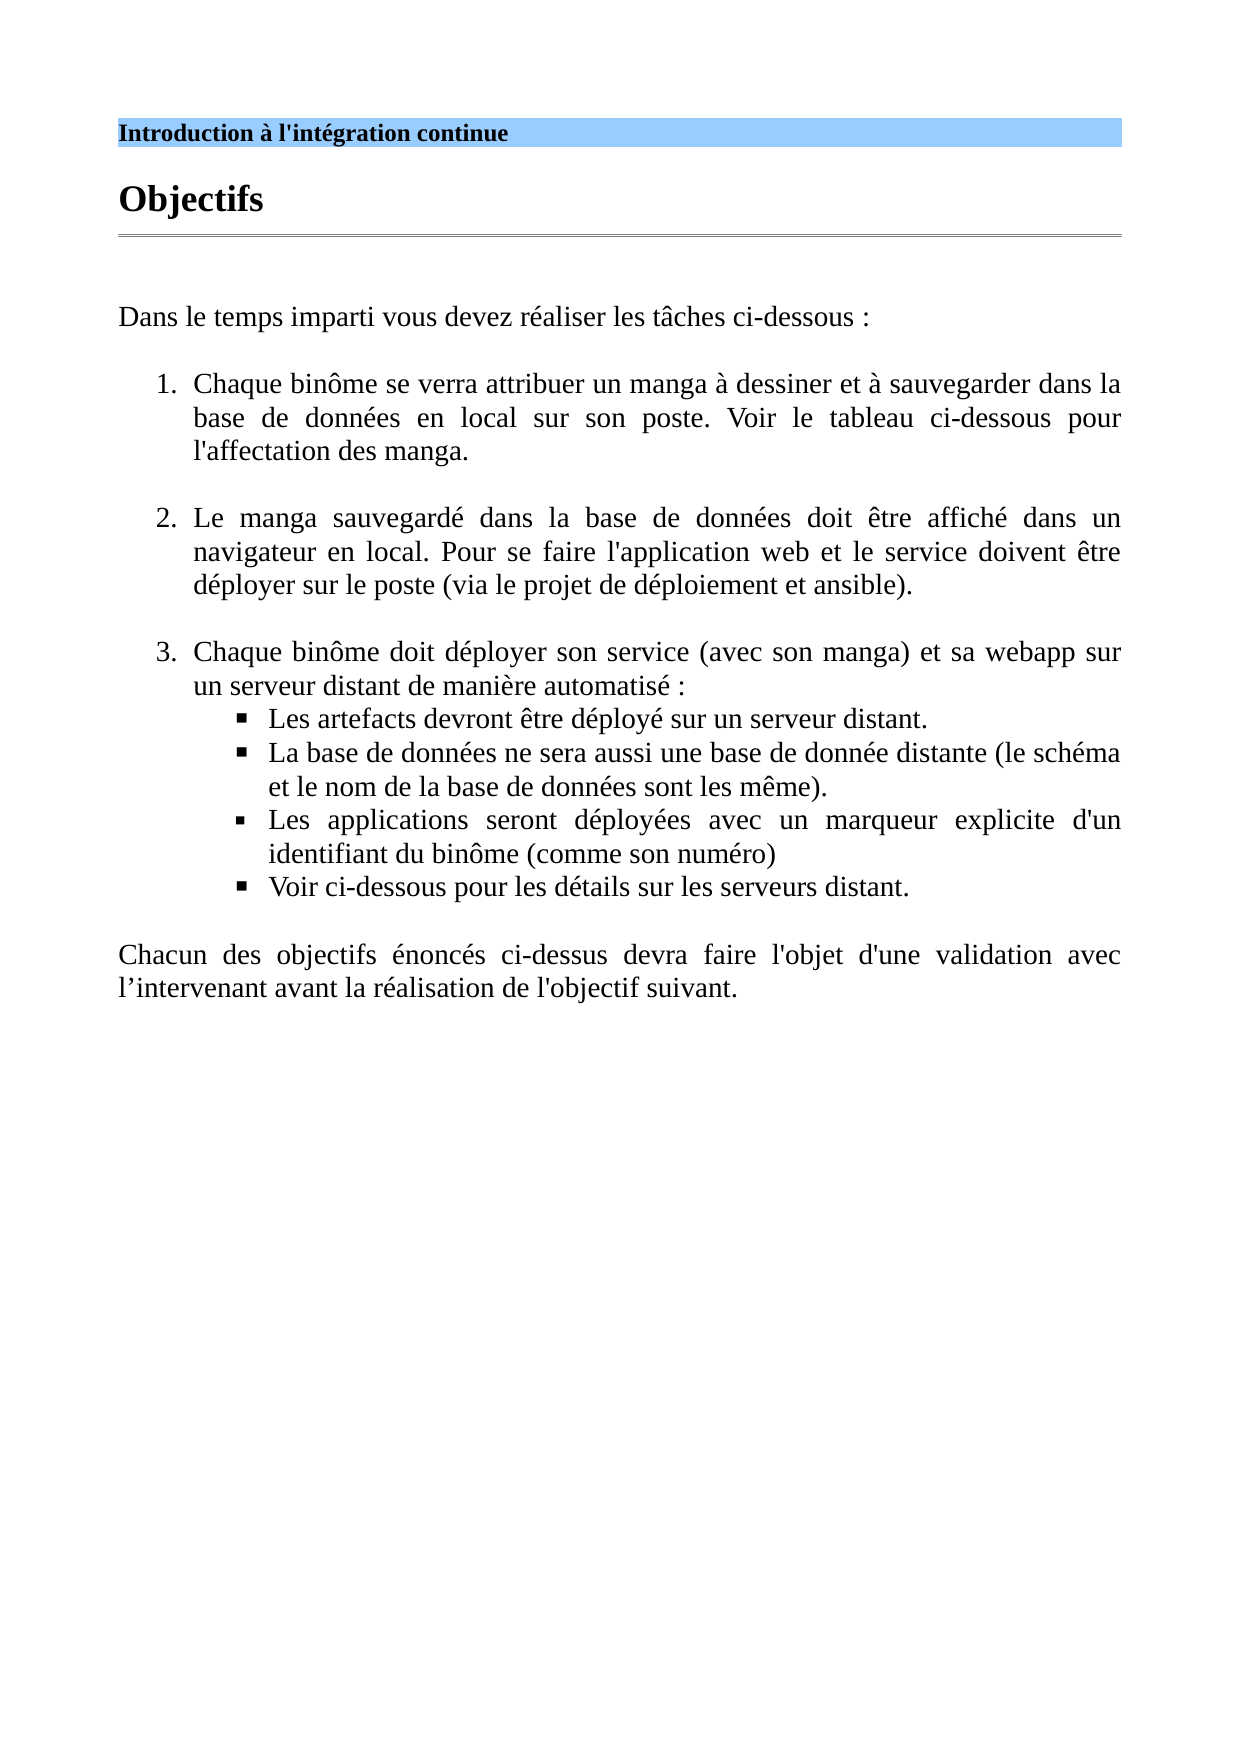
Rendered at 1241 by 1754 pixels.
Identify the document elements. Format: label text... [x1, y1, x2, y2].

list Les applications seront déployées avec un marqueur explicite d'un identifiant du binôme (comme son numéro) [231, 802, 1122, 869]
list Chaque binôme se verra attribuer un manga à dessiner et à sauvegarder dans la base de données en local sur son poste. Voir le tableau ci-dessous pour l'affectation des manga. [156, 366, 1122, 467]
list Voir ci-dessous pour les détails sur les serveurs distant. [231, 869, 1122, 903]
list La base de données ne sera aussi une base de donnée distante (le schéma et le nom de la base de données sont les même). [231, 735, 1122, 802]
list Le manga sauvegardé dans la base de données doit être affiché dans un navigateur en local. Pour se faire l'application web et le service doivent être déployer sur le poste (via le projet de déploiement et ansible). [156, 500, 1122, 601]
list Les artefacts devront être déployé sur un serveur distant. [231, 702, 1122, 735]
text Objectifs [118, 176, 1122, 219]
list Chaque binôme doit déployer son service (avec son manga) et sa webapp sur un serveur distant de manière automatisé : [156, 634, 1122, 702]
text Chacun des objectifs énoncés ci-dessus devra faire l'objet d'une validation avec l’intervenant avant la réalisation de l'objectif suivant. [118, 937, 1122, 1004]
text Dans le temps imparti vous devez réaliser les tâches ci-dessous : [118, 299, 1122, 333]
